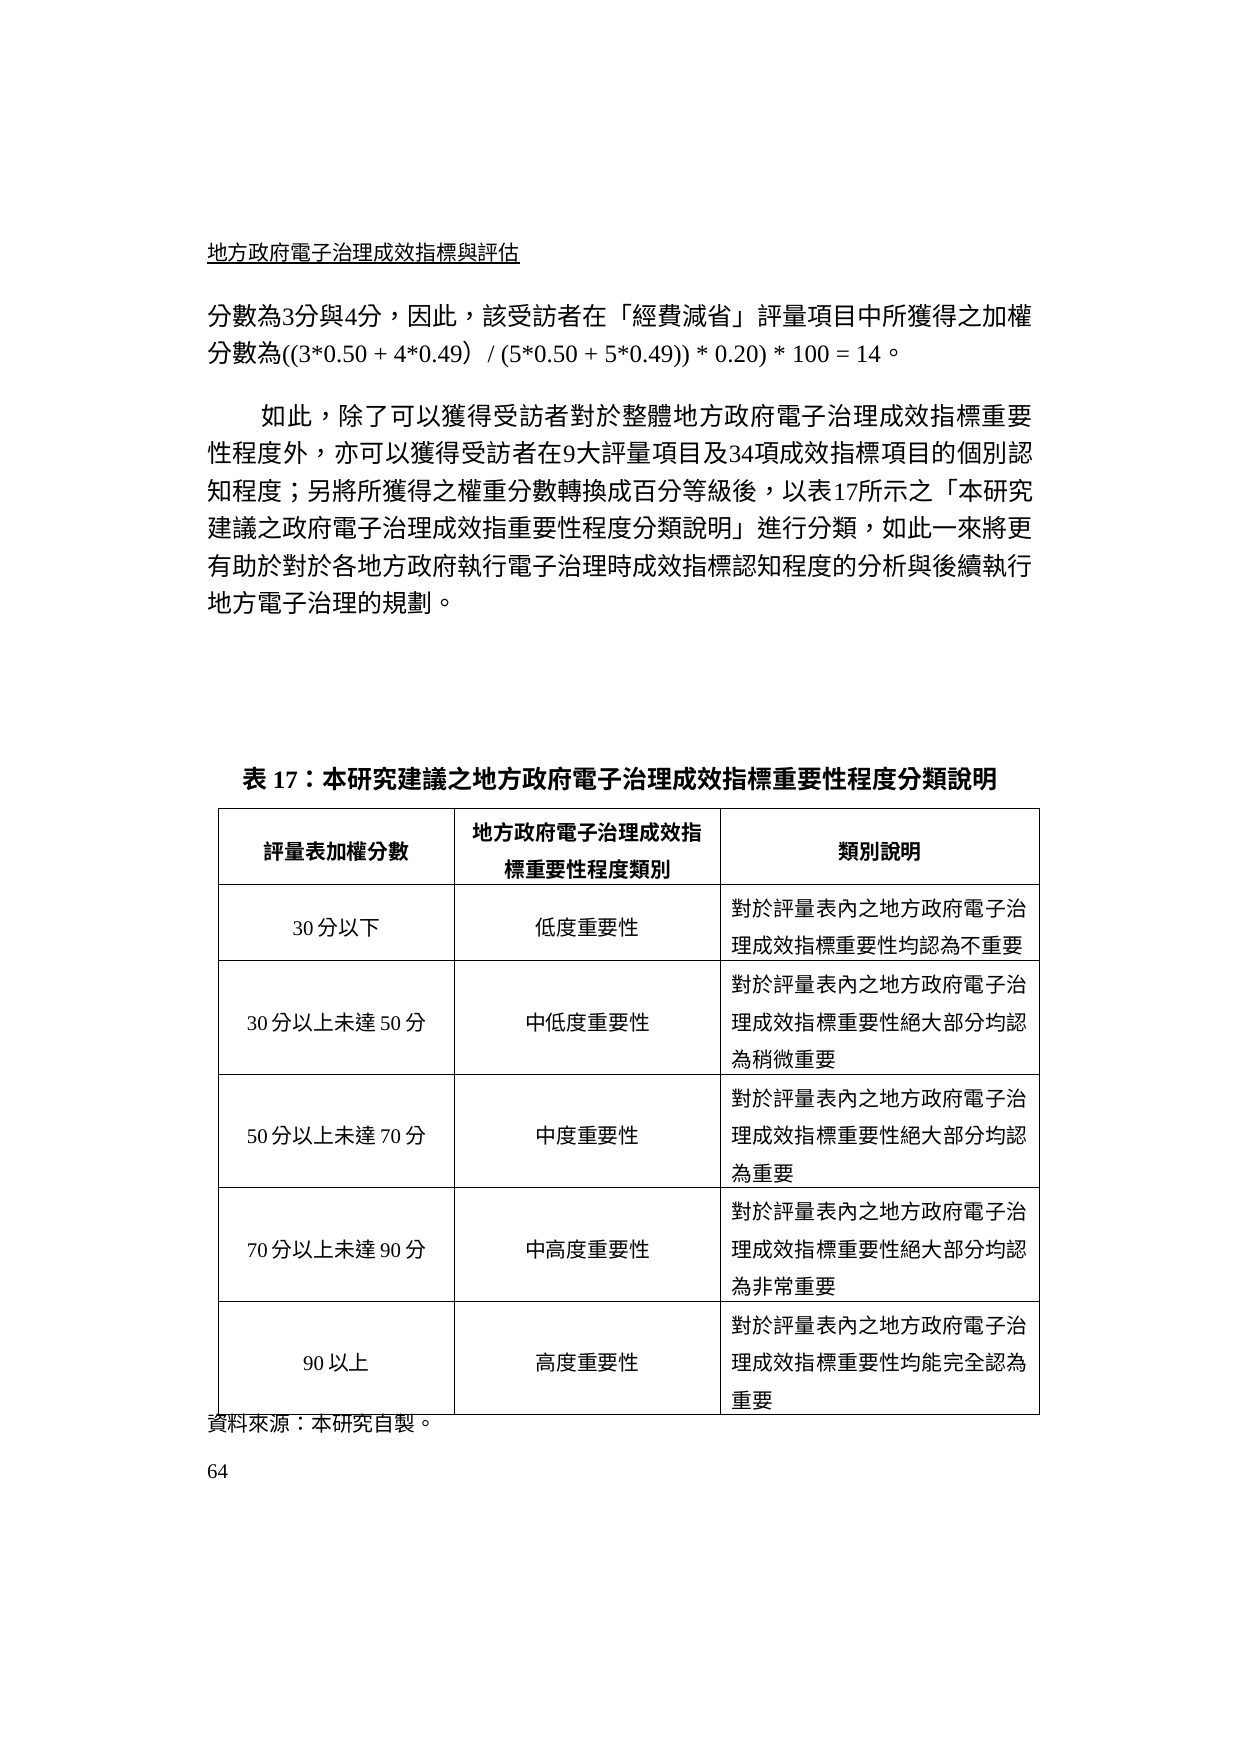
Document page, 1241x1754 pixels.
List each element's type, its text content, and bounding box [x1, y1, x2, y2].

table_cell 50分以上未達70分 [219, 1075, 454, 1187]
text 分數為3分與4分，因此，該受訪者在「經費減省」評量項目中所獲得之加權分數為((3*0.50 + 4*0.49）/ (5*0.50 + 5*0.49)) * 0.20) * 100 = 14。 [207, 295, 1033, 370]
text 表17：本研究建議之地方政府電子治理成效指標重要性程度分類說明 [207, 758, 1033, 795]
table_header 類別說明 [721, 809, 1039, 884]
table_cell 對於評量表內之地方政府電子治理成效指標重要性均認為不重要 [721, 885, 1039, 960]
table_cell 低度重要性 [455, 885, 720, 960]
table_cell 中低度重要性 [455, 961, 720, 1073]
table_cell 高度重要性 [455, 1302, 720, 1414]
text 如此，除了可以獲得受訪者對於整體地方政府電子治理成效指標重要性程度外，亦可以獲得受訪者在9大評量項目及34項成效指標項目的個別認知程度；另將所獲得之權重分數轉換成百分等級後，以表17所示之「本研究建議之政府電子治理成效指重要性程度分類說明」進行分類，如此一來將更有助於對於各地方政府執行電子治理時成效指標認知程度的分析與後續執行地方電子治理的規劃。 [207, 395, 1033, 620]
table_header 評量表加權分數 [219, 809, 454, 884]
table_cell 30分以上未達50分 [219, 961, 454, 1073]
table_cell 30分以下 [219, 885, 454, 960]
table_cell 對於評量表內之地方政府電子治理成效指標重要性均能完全認為重要 [721, 1302, 1039, 1414]
table_cell 70分以上未達90分 [219, 1188, 454, 1301]
table_cell 90以上 [219, 1302, 454, 1414]
table_cell 中度重要性 [455, 1075, 720, 1187]
table_cell 對於評量表內之地方政府電子治理成效指標重要性絕大部分均認為稍微重要 [721, 961, 1039, 1073]
table_cell 對於評量表內之地方政府電子治理成效指標重要性絕大部分均認為重要 [721, 1075, 1039, 1187]
table_cell 中高度重要性 [455, 1188, 720, 1301]
table_header 地方政府電子治理成效指標重要性程度類別 [455, 809, 720, 884]
table_cell 對於評量表內之地方政府電子治理成效指標重要性絕大部分均認為非常重要 [721, 1188, 1039, 1301]
text 資料來源：本研究自製。 [207, 1415, 1033, 1436]
